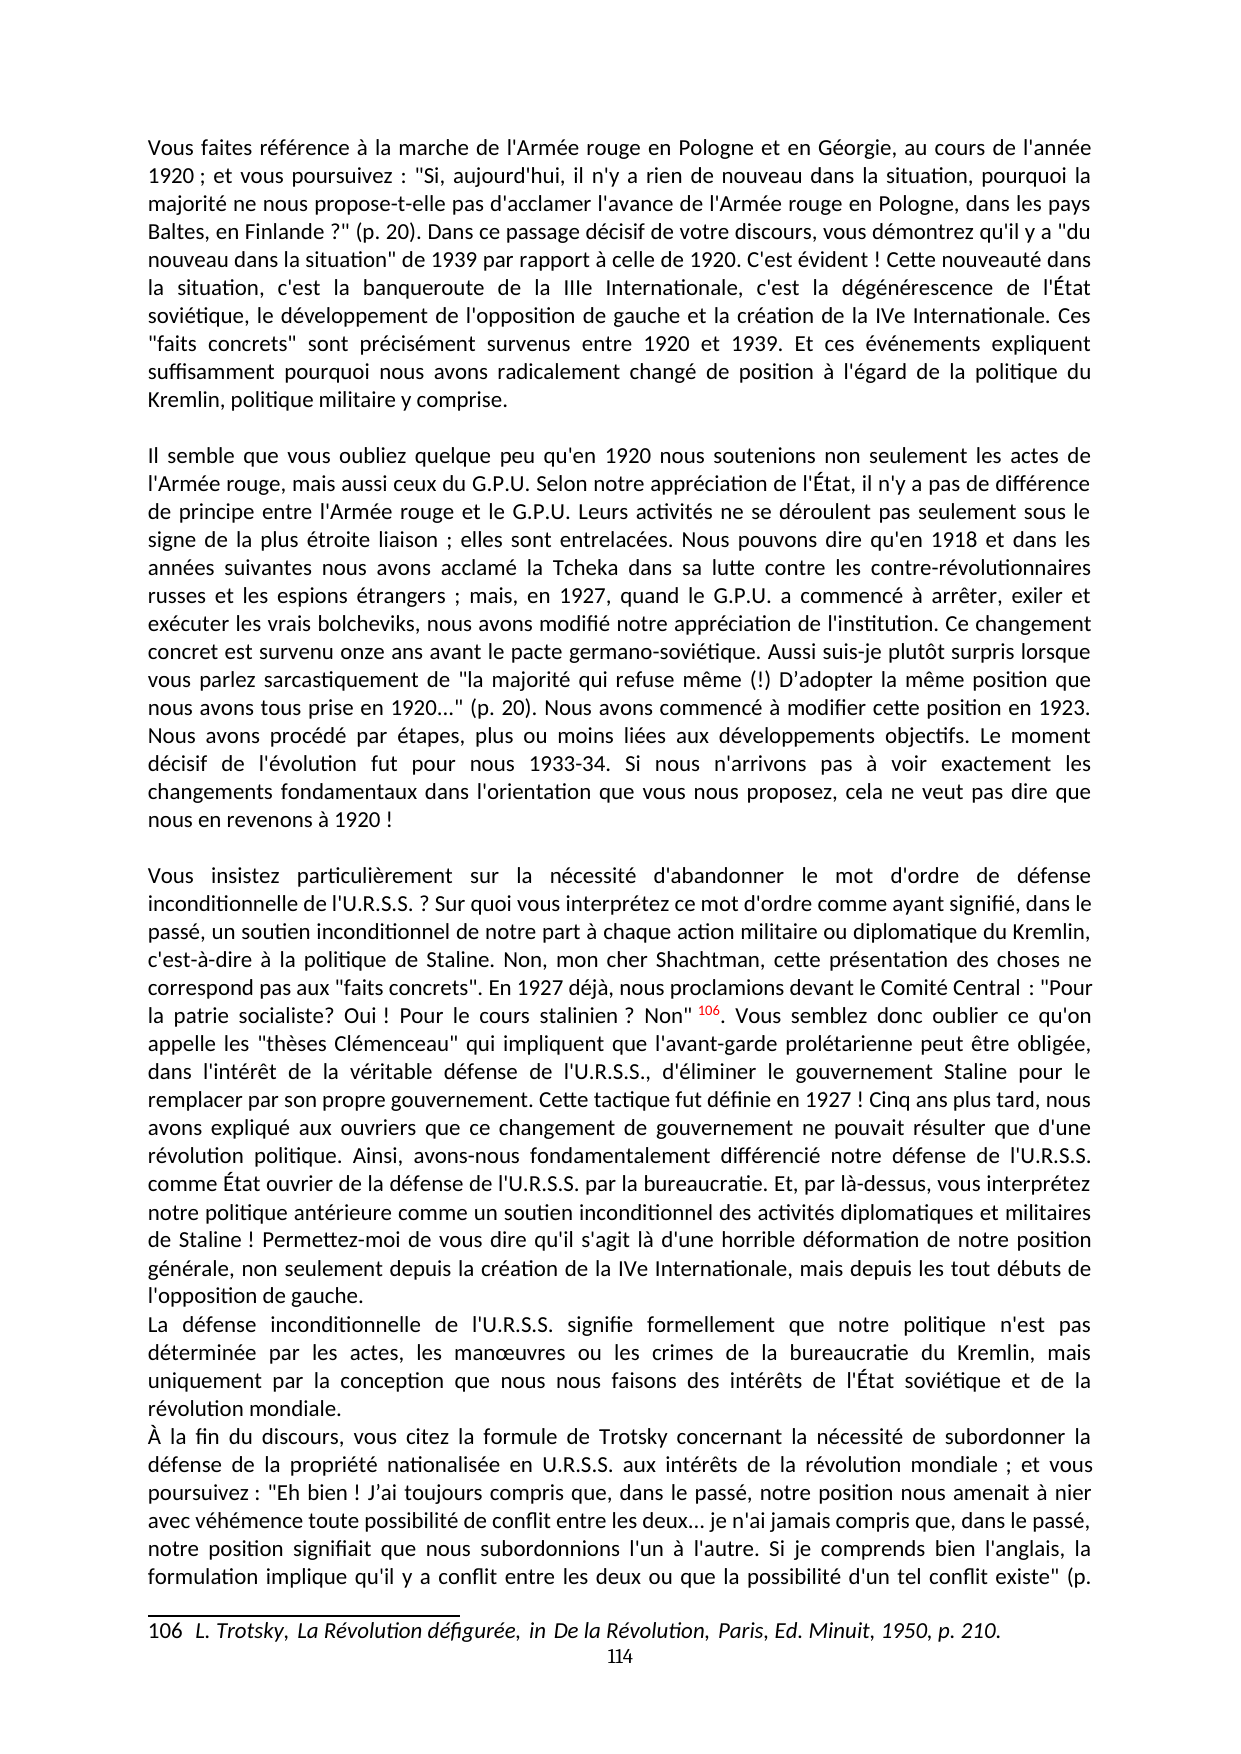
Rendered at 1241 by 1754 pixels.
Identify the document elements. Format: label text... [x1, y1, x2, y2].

text La défense inconditionnelle de l'U.R.S.S. signifie formellement que notre politique n'est pas déterminée par les actes, les manœuvres ou les crimes de la bureaucratie du Kremlin, mais uniquement par la conception que nous nous faisons des intérêts de l'État soviétique et de la révolution mondiale. [148, 1310, 1093, 1422]
text Vous insistez particulièrement sur la nécessité d'abandonner le mot d'ordre de défense inconditionnelle de l'U.R.S.S. ? Sur quoi vous interprétez ce mot d'ordre comme ayant signifié, dans le passé, un soutien inconditionnel de notre part à chaque action militaire ou diplomatique du Kremlin, c'est-à-dire à la politique de Staline. Non, mon cher Shachtman, cette présentation des choses ne correspond pas aux "faits concrets". En 1927 déjà, nous proclamions devant le Comité Central : "Pour la patrie socialiste? Oui ! Pour le cours stalinien ? Non" . Vous semblez donc oublier ce qu'on appelle les "thèses Clémenceau" qui impliquent que l'avant-garde prolétarienne peut être obligée, dans l'intérêt de la véritable défense de l'U.R.S.S., d'éliminer le gouvernement Staline pour le remplacer par son propre gouvernement. Cette tactique fut définie en 1927 ! Cinq ans plus tard, nous avons expliqué aux ouvriers que ce changement de gouvernement ne pouvait résulter que d'une révolution politique. Ainsi, avons-nous fondamentalement différencié notre défense de l'U.R.S.S. comme État ouvrier de la défense de l'U.R.S.S. par la bureaucratie. Et, par là-dessus, vous interprétez notre politique antérieure comme un soutien inconditionnel des activités diplomatiques et militaires de Staline ! Permettez-moi de vous dire qu'il s'agit là d'une horrible déformation de notre position générale, non seulement depuis la création de la IVe Internationale, mais depuis les tout débuts de l'opposition de gauche. [148, 861, 1093, 1310]
text L. Trotsky, La Révolution défigurée, in De la Révolution, Paris, Ed. Minuit, 1950, p. 210. [148, 1616, 1093, 1644]
text À la fin du discours, vous citez la formule de Trotsky concernant la nécessité de subordonner la défense de la propriété nationalisée en U.R.S.S. aux intérêts de la révolution mondiale ; et vous poursuivez : "Eh bien ! J’ai toujours compris que, dans le passé, notre position nous amenait à nier avec véhémence toute possibilité de conflit entre les deux... je n'ai jamais compris que, dans le passé, notre position signifiait que nous subordonnions l'un à l'autre. Si je comprends bien l'anglais, la formulation implique qu'il y a conflit entre les deux ou que la possibilité d'un tel conflit existe" (p. [148, 1422, 1093, 1590]
text Il semble que vous oubliez quelque peu qu'en 1920 nous soutenions non seulement les actes de l'Armée rouge, mais aussi ceux du G.P.U. Selon notre appréciation de l'État, il n'y a pas de différence de principe entre l'Armée rouge et le G.P.U. Leurs activités ne se déroulent pas seulement sous le signe de la plus étroite liaison ; elles sont entrelacées. Nous pouvons dire qu'en 1918 et dans les années suivantes nous avons acclamé la Tcheka dans sa lutte contre les contre-révolutionnaires russes et les espions étrangers ; mais, en 1927, quand le G.P.U. a commencé à arrêter, exiler et exécuter les vrais bolcheviks, nous avons modifié notre appréciation de l'institution. Ce changement concret est survenu onze ans avant le pacte germano-soviétique. Aussi suis-je plutôt surpris lorsque vous parlez sarcastiquement de "la majorité qui refuse même (!) D’adopter la même position que nous avons tous prise en 1920..." (p. 20). Nous avons commencé à modifier cette position en 1923. Nous avons procédé par étapes, plus ou moins liées aux développements objectifs. Le moment décisif de l'évolution fut pour nous 1933-34. Si nous n'arrivons pas à voir exactement les changements fondamentaux dans l'orientation que vous nous proposez, cela ne veut pas dire que nous en revenons à 1920 ! [148, 441, 1093, 833]
text Vous faites référence à la marche de l'Armée rouge en Pologne et en Géorgie, au cours de l'année 1920 ; et vous poursuivez : "Si, aujourd'hui, il n'y a rien de nouveau dans la situation, pourquoi la majorité ne nous propose-t-elle pas d'acclamer l'avance de l'Armée rouge en Pologne, dans les pays Baltes, en Finlande ?" (p. 20). Dans ce passage décisif de votre discours, vous démontrez qu'il y a "du nouveau dans la situation" de 1939 par rapport à celle de 1920. C'est évident ! Cette nouveauté dans la situation, c'est la banqueroute de la IIIe Internationale, c'est la dégénérescence de l'État soviétique, le développement de l'opposition de gauche et la création de la IVe Internationale. Ces "faits concrets" sont précisément survenus entre 1920 et 1939. Et ces événements expliquent suffisamment pourquoi nous avons radicalement changé de position à l'égard de la politique du Kremlin, politique militaire y comprise. [148, 133, 1093, 413]
